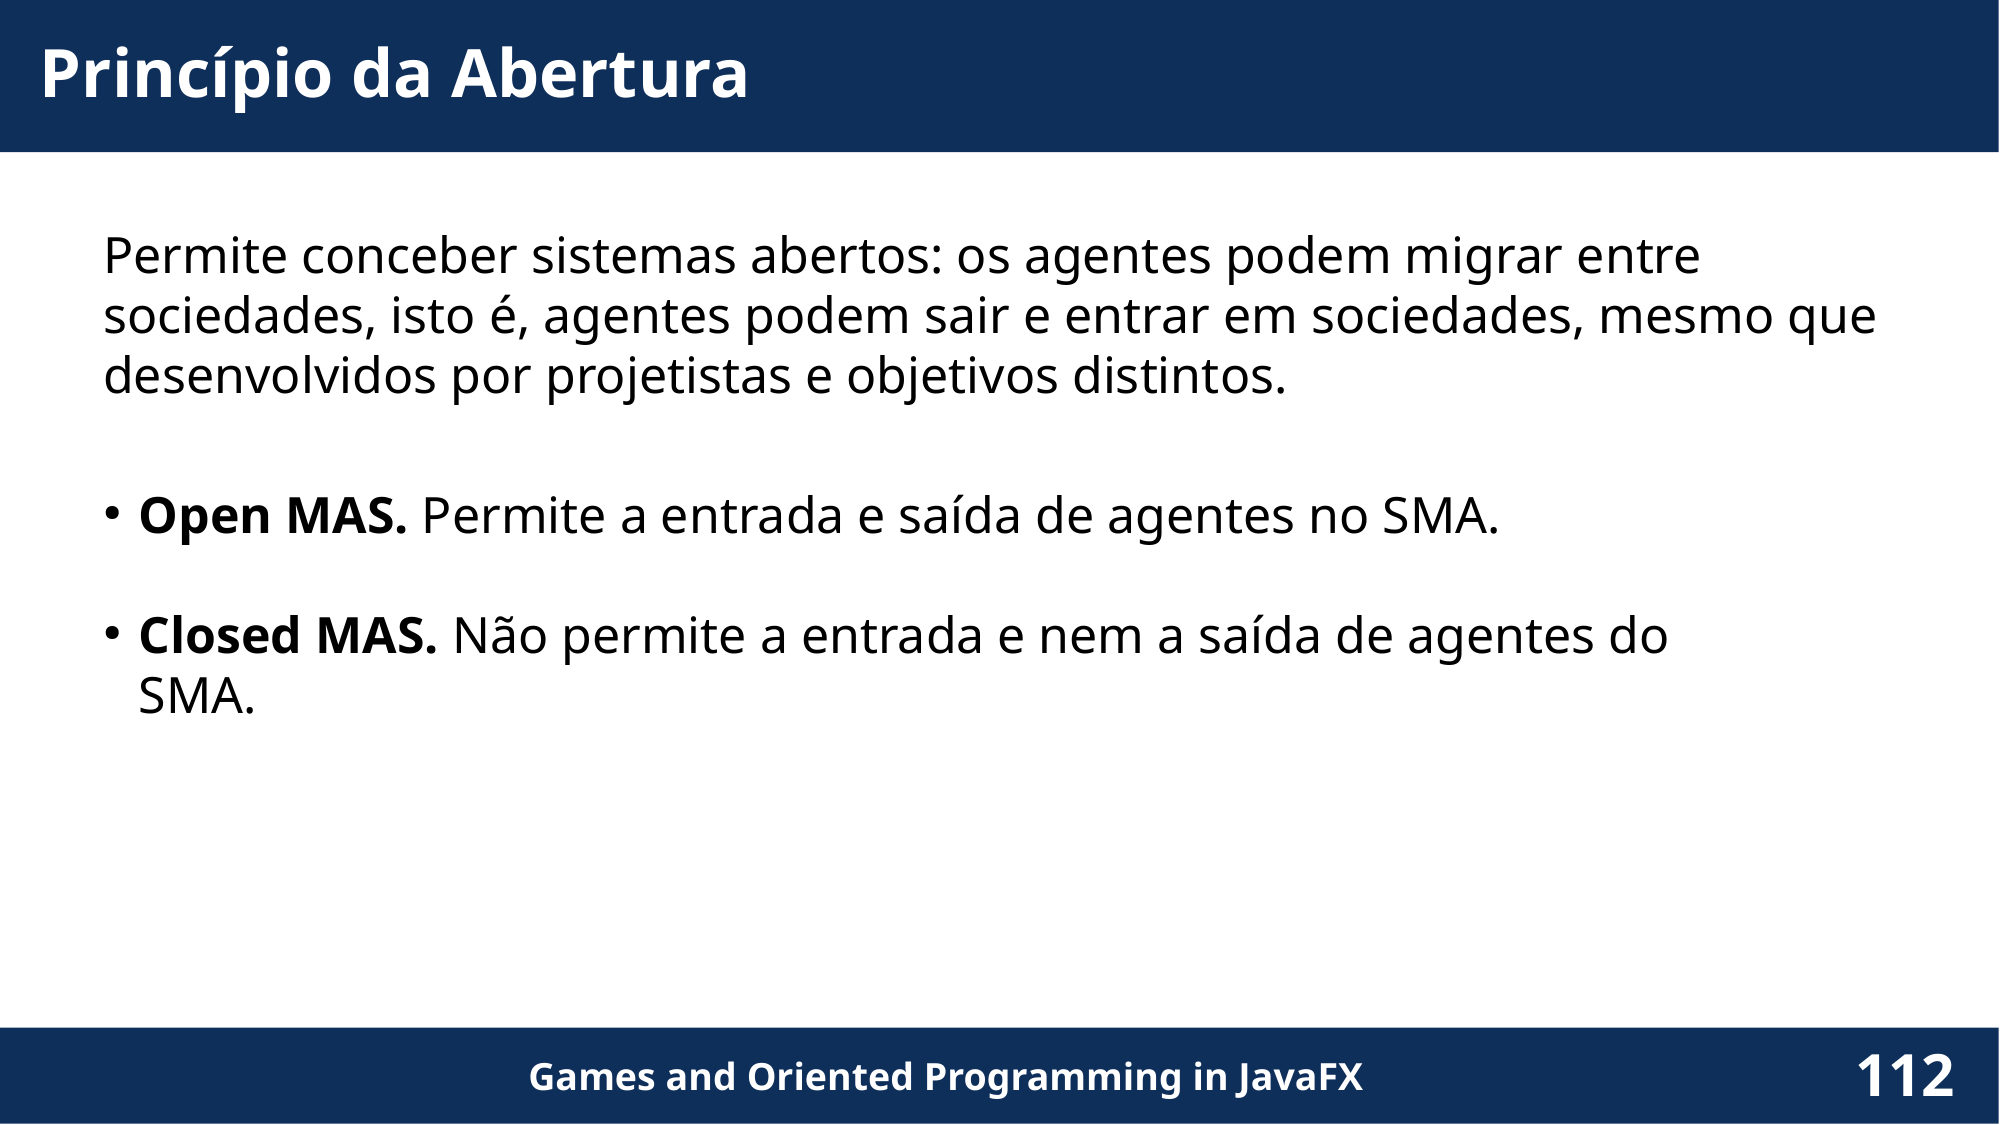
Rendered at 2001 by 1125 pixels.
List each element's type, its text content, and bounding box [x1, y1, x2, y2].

text_box Princípio da Abertura [25, 23, 1999, 119]
text_box Permite conceber sistemas abertos: os agentes podem migrar entre sociedades, isto é, agentes podem sair e entrar em sociedades, mesmo que desenvolvidos por projetistas e objetivos distintos. [88, 216, 1947, 412]
text_box Open MAS. Permite a entrada e saída de agentes no SMA. Closed MAS. Não permite a entrada e nem a saída de agentes do SMA. [88, 476, 1772, 732]
